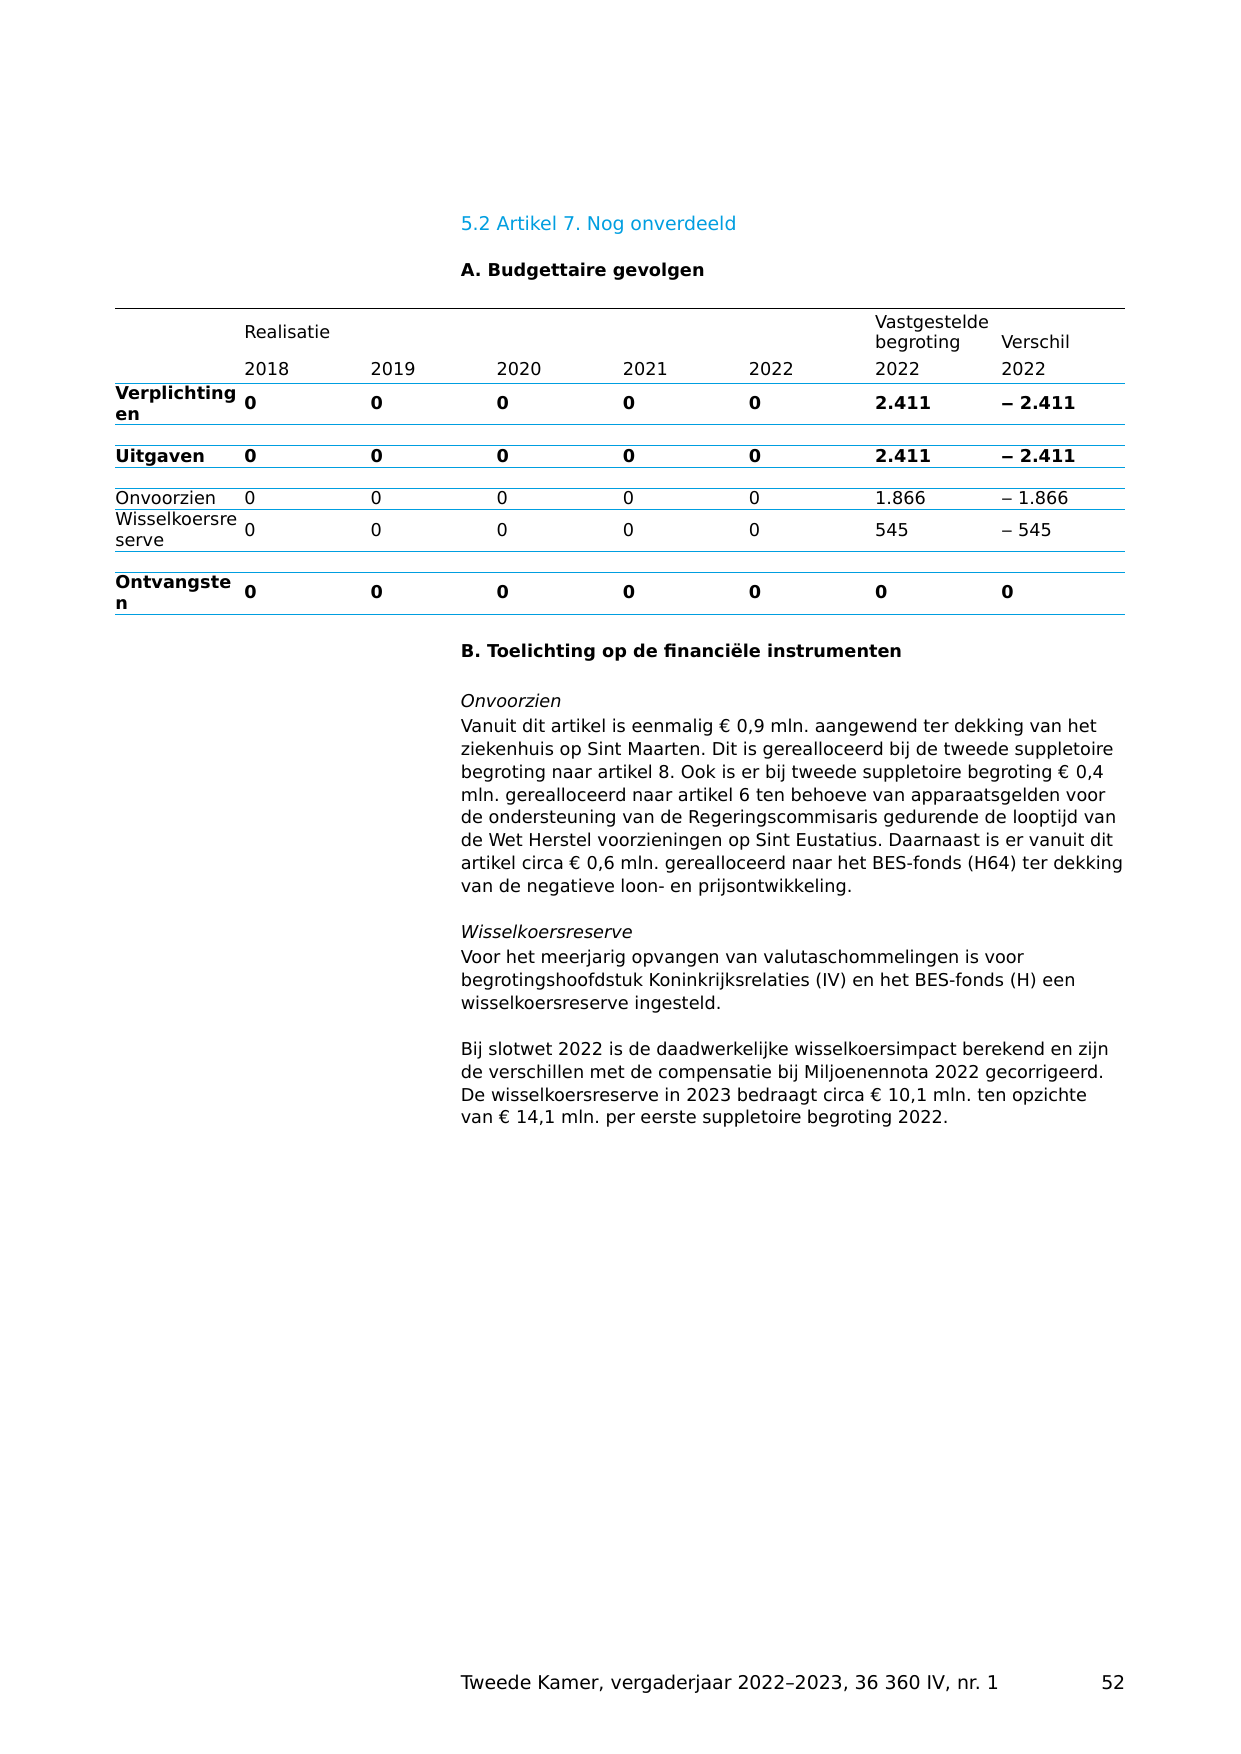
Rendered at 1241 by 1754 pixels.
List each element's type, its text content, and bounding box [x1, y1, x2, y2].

table_cell [872, 468, 998, 488]
table_cell 0 [241, 573, 367, 613]
table_cell [494, 468, 620, 488]
table_cell [998, 552, 1125, 572]
table_cell 0 [494, 446, 620, 466]
table_cell [872, 552, 998, 572]
table_cell 1.866 [872, 489, 998, 509]
table_cell [998, 468, 1125, 488]
table_cell 0 [746, 489, 872, 509]
table_cell 2018 [241, 356, 367, 382]
table_cell 0 [368, 510, 493, 551]
table_cell Vastgestelde begroting [872, 309, 998, 356]
table_cell 2019 [368, 356, 493, 382]
table_cell [746, 468, 872, 488]
table_cell 0 [998, 573, 1125, 613]
text Vanuit dit artikel is eenmalig € 0,9 mln. aangewend ter dekking van het ziekenhuis op Sint Maarten. Dit is gerealloceerd bij de tweede suppletoire begroting naar artikel 8. Ook is er bij tweede suppletoire begroting € 0,4 mln. gerealloceerd naar artikel 6 ten behoeve van apparaatsgelden voor de ondersteuning van de Regeringscommisaris gedurende de looptijd van de Wet Herstel voorzieningen op Sint Eustatius. Daarnaast is er vanuit dit artikel circa € 0,6 mln. gerealloceerd naar het BES-fonds (H64) ter dekking van de negatieve loon- en prijsontwikkeling. [461, 714, 1125, 897]
table_cell 0 [872, 573, 998, 613]
text Bij slotwet 2022 is de daadwerkelijke wisselkoersimpact berekend en zijn de verschillen met de compensatie bij Miljoenennota 2022 gecorrigeerd. De wisselkoersreserve in 2023 bedraagt circa € 10,1 mln. ten opzichte van € 14,1 mln. per eerste suppletoire begroting 2022. [461, 1037, 1125, 1128]
table_cell Wisselkoersreserve [115, 510, 241, 551]
table_cell 0 [494, 384, 620, 424]
table_cell [620, 552, 746, 572]
table_cell 0 [746, 446, 872, 466]
text Voor het meerjarig opvangen van valutaschommelingen is voor begrotingshoofdstuk Koninkrijksrelaties (IV) en het BES-fonds (H) een wisselkoersreserve ingesteld. [461, 945, 1125, 1014]
table_cell 0 [494, 573, 620, 613]
table_cell 2.411 [872, 446, 998, 466]
table_cell 0 [368, 573, 493, 613]
table_cell 0 [368, 384, 493, 424]
table_cell [494, 425, 620, 445]
table_cell 0 [241, 384, 367, 424]
table_cell [368, 425, 493, 445]
table_cell Verplichtingen [115, 384, 241, 424]
table_cell ‒ 2.411 [998, 446, 1125, 466]
text A. Budgettaire gevolgen [461, 258, 1125, 281]
table_cell [368, 468, 493, 488]
table_cell [115, 552, 241, 572]
table_cell [241, 425, 367, 445]
table_cell 2021 [620, 356, 746, 382]
table_cell Ontvangsten [115, 573, 241, 613]
table_cell 0 [241, 489, 367, 509]
table_cell 2022 [998, 356, 1125, 382]
table_header Tabel 13 Nog onverdeeld (bedragen x € 1.000) [115, 283, 1125, 308]
table_cell 0 [746, 384, 872, 424]
table_cell [620, 468, 746, 488]
table_cell 0 [620, 384, 746, 424]
table_cell 2022 [872, 356, 998, 382]
table_cell Onvoorzien [115, 489, 241, 509]
table_cell ‒ 545 [998, 510, 1125, 551]
table_cell 0 [241, 510, 367, 551]
table_cell Uitgaven [115, 446, 241, 466]
table_cell 545 [872, 510, 998, 551]
table_cell 0 [494, 489, 620, 509]
table_cell 0 [368, 446, 493, 466]
table_cell 0 [620, 573, 746, 613]
title 5.2 Artikel 7. Nog onverdeeld [461, 213, 1125, 235]
table_cell [368, 552, 493, 572]
table_cell [494, 552, 620, 572]
table_cell [115, 309, 241, 356]
table_cell 0 [620, 510, 746, 551]
table_cell Realisatie [241, 309, 872, 356]
text Onvoorzien [461, 689, 1125, 712]
table_cell ‒ 2.411 [998, 384, 1125, 424]
table_cell 2.411 [872, 384, 998, 424]
table_cell 0 [746, 573, 872, 613]
table_cell [115, 425, 241, 445]
table_cell 0 [241, 446, 367, 466]
table_cell [746, 552, 872, 572]
table_cell [620, 425, 746, 445]
table_cell [872, 425, 998, 445]
text B. Toelichting op de financiële instrumenten [461, 639, 1125, 662]
table_cell [115, 356, 241, 382]
text Wisselkoersreserve [461, 920, 1125, 943]
table_cell 0 [368, 489, 493, 509]
table_cell 0 [494, 510, 620, 551]
table_cell 0 [620, 489, 746, 509]
table_cell 0 [620, 446, 746, 466]
table_cell [241, 468, 367, 488]
table_cell 2020 [494, 356, 620, 382]
table_cell ‒ 1.866 [998, 489, 1125, 509]
table_cell 2022 [746, 356, 872, 382]
table_cell Verschil [998, 309, 1125, 356]
table_cell [115, 468, 241, 488]
table_cell [998, 425, 1125, 445]
table_cell 0 [746, 510, 872, 551]
table_cell [746, 425, 872, 445]
table_cell [241, 552, 367, 572]
